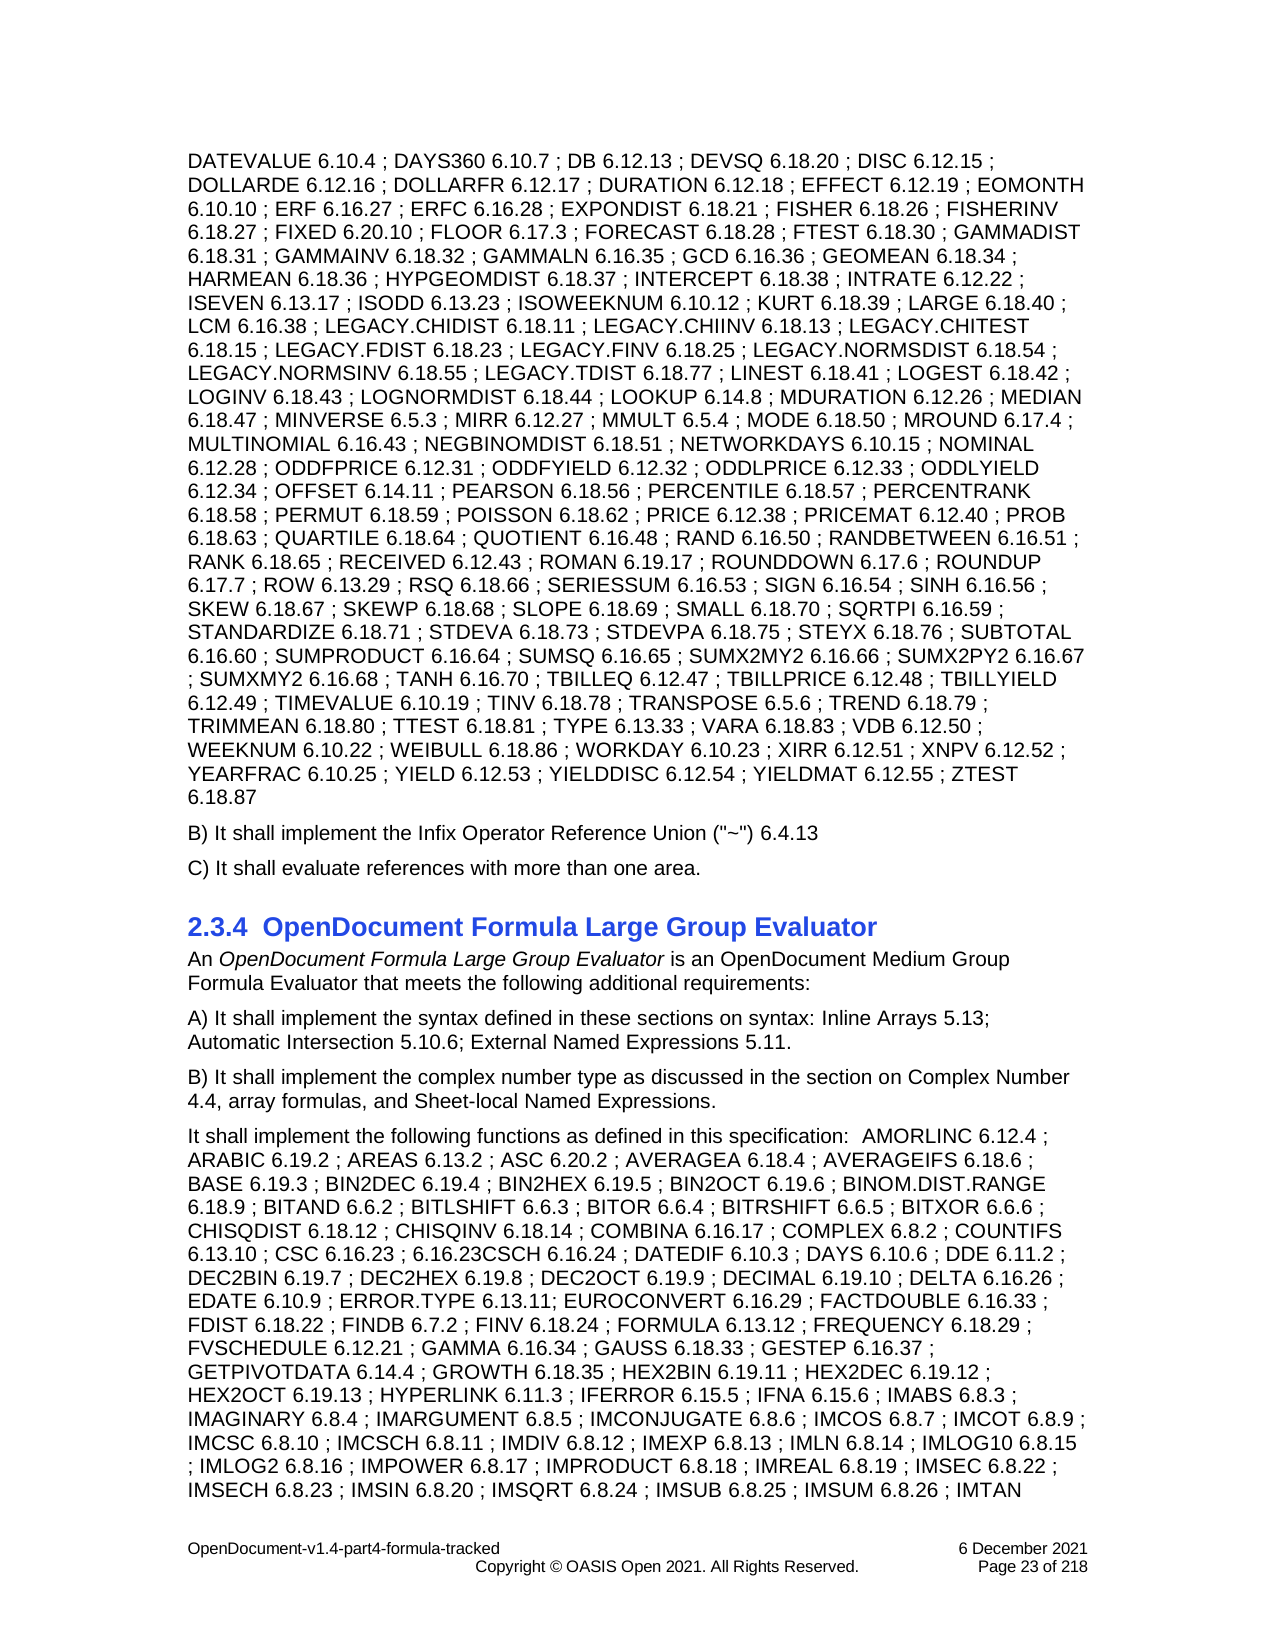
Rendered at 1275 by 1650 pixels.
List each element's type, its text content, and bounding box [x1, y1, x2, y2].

list It shall evaluate references with more than one area. [187, 857, 1088, 880]
text An OpenDocument Formula Large Group Evaluator is an OpenDocument Medium Group Formula Evaluator that meets the following additional requirements: [187, 947, 1088, 994]
list It shall implement the syntax defined in these sections on syntax: Inline Arrays 5.13; Automatic Intersection 5.10.6; External Named Expressions 5.11. [187, 1007, 1088, 1054]
text It shall implement the following functions as defined in this specification: AMORLINC 6.12.4 ; ARABIC 6.19.2 ; AREAS 6.13.2 ; ASC 6.20.2 ; AVERAGEA 6.18.4 ; AVERAGEIFS 6.18.6 ; BASE 6.19.3 ; BIN2DEC 6.19.4 ; BIN2HEX 6.19.5 ; BIN2OCT 6.19.6 ; BINOM.DIST.RANGE 6.18.9 ; BITAND 6.6.2 ; BITLSHIFT 6.6.3 ; BITOR 6.6.4 ; BITRSHIFT 6.6.5 ; BITXOR 6.6.6 ; CHISQDIST 6.18.12 ; CHISQINV 6.18.14 ; COMBINA 6.16.17 ; COMPLEX 6.8.2 ; COUNTIFS 6.13.10 ; CSC 6.16.23 ; 6.16.23CSCH 6.16.24 ; DATEDIF 6.10.3 ; DAYS 6.10.6 ; DDE 6.11.2 ; DEC2BIN 6.19.7 ; DEC2HEX 6.19.8 ; DEC2OCT 6.19.9 ; DECIMAL 6.19.10 ; DELTA 6.16.26 ; EDATE 6.10.9 ; ERROR.TYPE 6.13.11; EUROCONVERT 6.16.29 ; FACTDOUBLE 6.16.33 ; FDIST 6.18.22 ; FINDB 6.7.2 ; FINV 6.18.24 ; FORMULA 6.13.12 ; FREQUENCY 6.18.29 ; FVSCHEDULE 6.12.21 ; GAMMA 6.16.34 ; GAUSS 6.18.33 ; GESTEP 6.16.37 ; GETPIVOTDATA 6.14.4 ; GROWTH 6.18.35 ; HEX2BIN 6.19.11 ; HEX2DEC 6.19.12 ; HEX2OCT 6.19.13 ; HYPERLINK 6.11.3 ; IFERROR 6.15.5 ; IFNA 6.15.6 ; IMABS 6.8.3 ; IMAGINARY 6.8.4 ; IMARGUMENT 6.8.5 ; IMCONJUGATE 6.8.6 ; IMCOS 6.8.7 ; IMCOT 6.8.9 ; IMCSC 6.8.10 ; IMCSCH 6.8.11 ; IMDIV 6.8.12 ; IMEXP 6.8.13 ; IMLN 6.8.14 ; IMLOG10 6.8.15 ; IMLOG2 6.8.16 ; IMPOWER 6.8.17 ; IMPRODUCT 6.8.18 ; IMREAL 6.8.19 ; IMSEC 6.8.22 ; IMSECH 6.8.23 ; IMSIN 6.8.20 ; IMSQRT 6.8.24 ; IMSUB 6.8.25 ; IMSUM 6.8.26 ; IMTAN [187, 1125, 1088, 1502]
list DATEVALUE 6.10.4 ; DAYS360 6.10.7 ; DB 6.12.13 ; DEVSQ 6.18.20 ; DISC 6.12.15 ; DOLLARDE 6.12.16 ; DOLLARFR 6.12.17 ; DURATION 6.12.18 ; EFFECT 6.12.19 ; EOMONTH 6.10.10 ; ERF 6.16.27 ; ERFC 6.16.28 ; EXPONDIST 6.18.21 ; FISHER 6.18.26 ; FISHERINV 6.18.27 ; FIXED 6.20.10 ; FLOOR 6.17.3 ; FORECAST 6.18.28 ; FTEST 6.18.30 ; GAMMADIST 6.18.31 ; GAMMAINV 6.18.32 ; GAMMALN 6.16.35 ; GCD 6.16.36 ; GEOMEAN 6.18.34 ; HARMEAN 6.18.36 ; HYPGEOMDIST 6.18.37 ; INTERCEPT 6.18.38 ; INTRATE 6.12.22 ; ISEVEN 6.13.17 ; ISODD 6.13.23 ; ISOWEEKNUM 6.10.12 ; KURT 6.18.39 ; LARGE 6.18.40 ; LCM 6.16.38 ; LEGACY.CHIDIST 6.18.11 ; LEGACY.CHIINV 6.18.13 ; LEGACY.CHITEST 6.18.15 ; LEGACY.FDIST 6.18.23 ; LEGACY.FINV 6.18.25 ; LEGACY.NORMSDIST 6.18.54 ; LEGACY.NORMSINV 6.18.55 ; LEGACY.TDIST 6.18.77 ; LINEST 6.18.41 ; LOGEST 6.18.42 ; LOGINV 6.18.43 ; LOGNORMDIST 6.18.44 ; LOOKUP 6.14.8 ; MDURATION 6.12.26 ; MEDIAN 6.18.47 ; MINVERSE 6.5.3 ; MIRR 6.12.27 ; MMULT 6.5.4 ; MODE 6.18.50 ; MROUND 6.17.4 ; MULTINOMIAL 6.16.43 ; NEGBINOMDIST 6.18.51 ; NETWORKDAYS 6.10.15 ; NOMINAL 6.12.28 ; ODDFPRICE 6.12.31 ; ODDFYIELD 6.12.32 ; ODDLPRICE 6.12.33 ; ODDLYIELD 6.12.34 ; OFFSET 6.14.11 ; PEARSON 6.18.56 ; PERCENTILE 6.18.57 ; PERCENTRANK 6.18.58 ; PERMUT 6.18.59 ; POISSON 6.18.62 ; PRICE 6.12.38 ; PRICEMAT 6.12.40 ; PROB 6.18.63 ; QUARTILE 6.18.64 ; QUOTIENT 6.16.48 ; RAND 6.16.50 ; RANDBETWEEN 6.16.51 ; RANK 6.18.65 ; RECEIVED 6.12.43 ; ROMAN 6.19.17 ; ROUNDDOWN 6.17.6 ; ROUNDUP 6.17.7 ; ROW 6.13.29 ; RSQ 6.18.66 ; SERIESSUM 6.16.53 ; SIGN 6.16.54 ; SINH 6.16.56 ; SKEW 6.18.67 ; SKEWP 6.18.68 ; SLOPE 6.18.69 ; SMALL 6.18.70 ; SQRTPI 6.16.59 ; STANDARDIZE 6.18.71 ; STDEVA 6.18.73 ; STDEVPA 6.18.75 ; STEYX 6.18.76 ; SUBTOTAL 6.16.60 ; SUMPRODUCT 6.16.64 ; SUMSQ 6.16.65 ; SUMX2MY2 6.16.66 ; SUMX2PY2 6.16.67 ; SUMXMY2 6.16.68 ; TANH 6.16.70 ; TBILLEQ 6.12.47 ; TBILLPRICE 6.12.48 ; TBILLYIELD 6.12.49 ; TIMEVALUE 6.10.19 ; TINV 6.18.78 ; TRANSPOSE 6.5.6 ; TREND 6.18.79 ; TRIMMEAN 6.18.80 ; TTEST 6.18.81 ; TYPE 6.13.33 ; VARA 6.18.83 ; VDB 6.12.50 ; WEEKNUM 6.10.22 ; WEIBULL 6.18.86 ; WORKDAY 6.10.23 ; XIRR 6.12.51 ; XNPV 6.12.52 ; YEARFRAC 6.10.25 ; YIELD 6.12.53 ; YIELDDISC 6.12.54 ; YIELDMAT 6.12.55 ; ZTEST 6.18.87 [187, 150, 1088, 809]
list It shall implement the Infix Operator Reference Union ("~") 6.4.13 [187, 821, 1088, 845]
list It shall implement the complex number type as discussed in the section on Complex Number 4.4, array formulas, and Sheet-local Named Expressions. [187, 1066, 1088, 1113]
subtitle OpenDocument Formula Large Group Evaluator [187, 911, 1088, 941]
